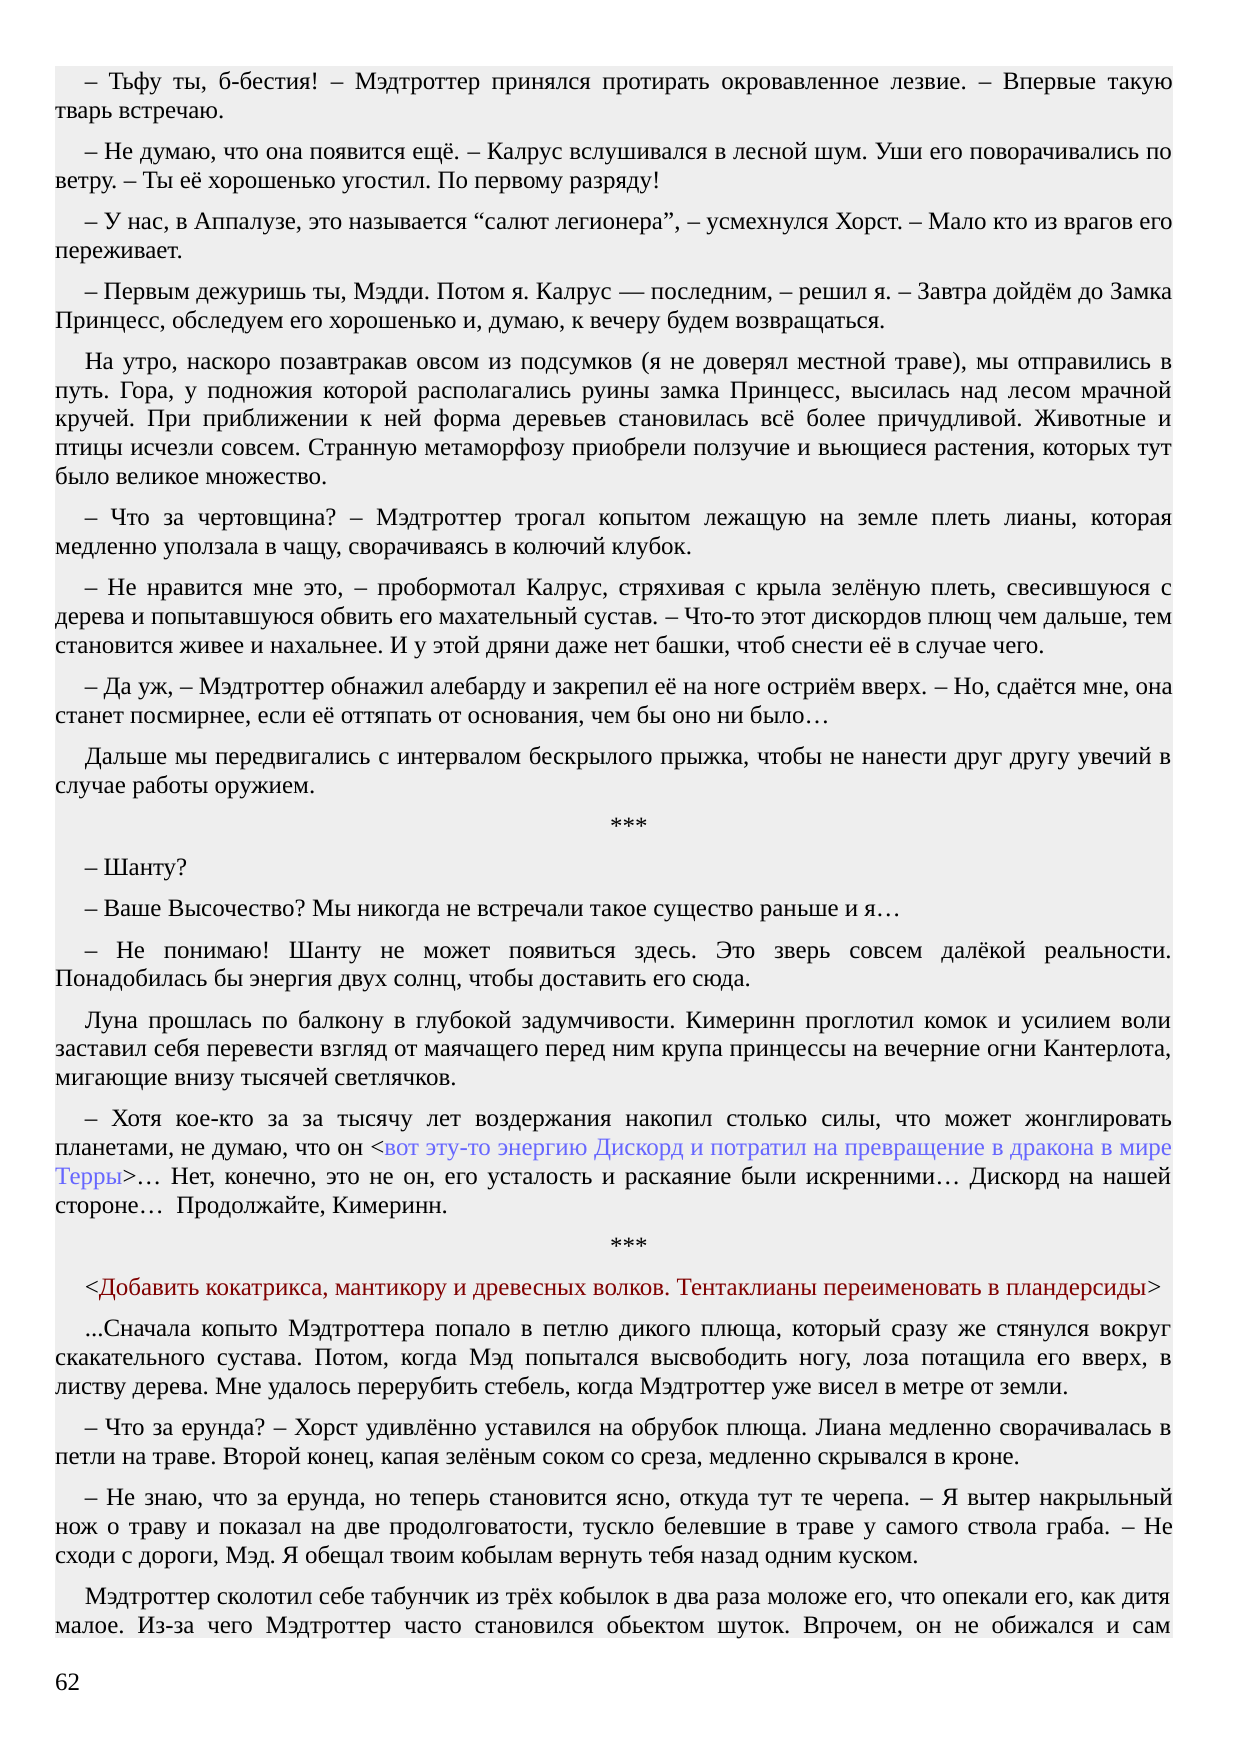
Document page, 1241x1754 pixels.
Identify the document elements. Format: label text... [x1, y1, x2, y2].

text – Шанту? [55, 852, 1173, 881]
text – Что за чертовщина? – Мэдтроттер трогал копытом лежащую на земле плеть лианы, которая медленно уползала в чащу, сворачиваясь в колючий клубок. [55, 502, 1173, 560]
text Мэдтроттер сколотил себе табунчик из трёх кобылок в два раза моложе его, что опекали его, как дитя малое. Из-за чего Мэдтроттер часто становился обьектом шуток. Впрочем, он не обижался и сам [55, 1581, 1173, 1638]
text На утро, наскоро позавтракав овсом из подсумков (я не доверял местной траве), мы отправились в путь. Гора, у подножия которой располагались руины замка Принцесс, высилась над лесом мрачной кручей. При приближении к ней форма деревьев становилась всё более причудливой. Животные и птицы исчезли совсем. Странную метаморфозу приобрели ползучие и вьющиеся растения, которых тут было великое множество. [55, 346, 1173, 490]
text *** [55, 811, 1173, 840]
text – Ваше Высочество? Мы никогда не встречали такое существо раньше и я… [55, 893, 1173, 922]
text – Не понимаю! Шанту не может появиться здесь. Это зверь совсем далёкой реальности. Понадобилась бы энергия двух солнц, чтобы доставить его сюда. [55, 935, 1173, 992]
text – Тьфу ты, б-бестия! – Мэдтроттер принялся протирать окровавленное лезвие. – Впервые такую тварь встречаю. [55, 66, 1173, 123]
text Луна прошлась по балкону в глубокой задумчивости. Кимеринн проглотил комок и усилием воли заставил себя перевести взгляд от маячащего перед ним крупа принцессы на вечерние огни Кантерлота, мигающие внизу тысячей светлячков. [55, 1005, 1173, 1091]
text – Хотя кое-кто за за тысячу лет воздержания накопил столько силы, что может жонглировать планетами, не думаю, что он <вот эту-то энергию Дискорд и потратил на превращение в дракона в мире Терры>… Нет, конечно, это не он, его усталость и раскаяние были искренними… Дискорд на нашей стороне… Продолжайте, Кимеринн. [55, 1103, 1173, 1218]
text ...Сначала копыто Мэдтроттера попало в петлю дикого плюща, который сразу же стянулся вокруг скакательного сустава. Потом, когда Мэд попытался высвободить ногу, лоза потащила его вверх, в листву дерева. Мне удалось перерубить стебель, когда Мэдтроттер уже висел в метре от земли. [55, 1313, 1173, 1400]
text – Да уж, – Мэдтроттер обнажил алебарду и закрепил её на ноге остриём вверх. – Но, сдаётся мне, она станет посмирнее, если её оттяпать от основания, чем бы оно ни было… [55, 671, 1173, 728]
text – Что за ерунда? – Хорст удивлённо уставился на обрубок плюща. Лиана медленно сворачивалась в петли на траве. Второй конец, капая зелёным соком со среза, медленно скрывался в кроне. [55, 1412, 1173, 1470]
text Дальше мы передвигались с интервалом бескрылого прыжка, чтобы не нанести друг другу увечий в случае работы оружием. [55, 741, 1173, 798]
text – Не думаю, что она появится ещё. – Калрус вслушивался в лесной шум. Уши его поворачивались по ветру. – Ты её хорошенько угостил. По первому разряду! [55, 136, 1173, 193]
text – Не нравится мне это, – пробормотал Калрус, стряхивая с крыла зелёную плеть, свесившуюся с дерева и попытавшуюся обвить его махательный сустав. – Что-то этот дискордов плющ чем дальше, тем становится живее и нахальнее. И у этой дряни даже нет башки, чтоб снести её в случае чего. [55, 572, 1173, 658]
text – Первым дежуришь ты, Мэдди. Потом я. Калрус — последним, – решил я. – Завтра дойдём до Замка Принцесс, обследуем его хорошенько и, думаю, к вечеру будем возвращаться. [55, 276, 1173, 333]
text *** [55, 1231, 1173, 1260]
text <Добавить кокатрикса, мантикору и древесных волков. Тентаклианы переименовать в пландерсиды> [55, 1272, 1173, 1301]
text – Не знаю, что за ерунда, но теперь становится ясно, откуда тут те черепа. – Я вытер накрыльный нож о траву и показал на две продолговатости, тускло белевшие в траве у самого ствола граба. – Не сходи с дороги, Мэд. Я обещал твоим кобылам вернуть тебя назад одним куском. [55, 1482, 1173, 1568]
text – У нас, в Аппалузе, это называется “салют легионера”, – усмехнулся Хорст. – Мало кто из врагов его переживает. [55, 206, 1173, 263]
